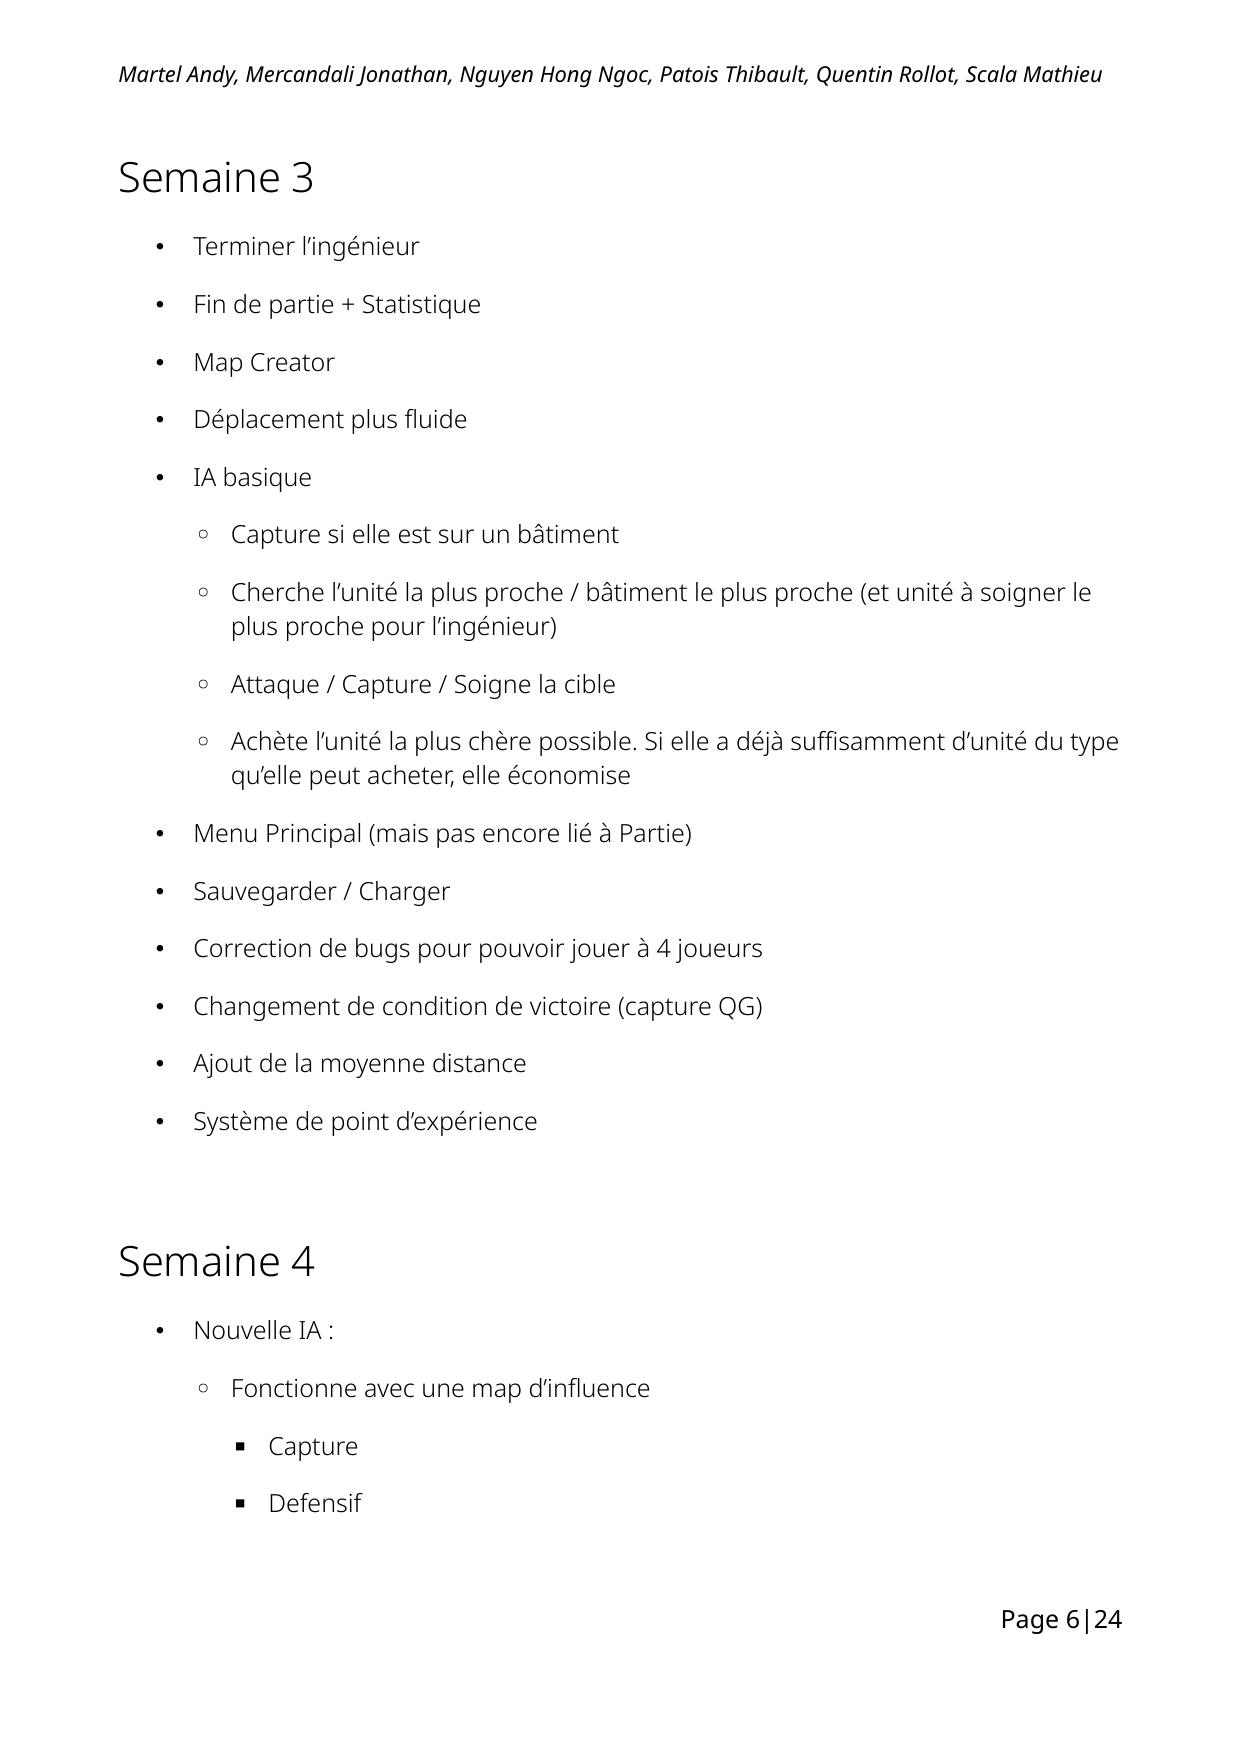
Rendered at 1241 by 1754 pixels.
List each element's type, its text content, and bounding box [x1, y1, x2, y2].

list Ajout de la moyenne distance [156, 1046, 1122, 1080]
list Correction de bugs pour pouvoir jouer à 4 joueurs [156, 931, 1122, 965]
list Déplacement plus fluide [156, 402, 1122, 436]
list Menu Principal (mais pas encore lié à Partie) [156, 816, 1122, 849]
list Fonctionne avec une map d’influence [193, 1371, 1122, 1405]
list Nouvelle IA : [156, 1313, 1122, 1347]
list Système de point d’expérience [156, 1103, 1122, 1138]
list IA basique [156, 459, 1122, 493]
list Sauvegarder / Charger [156, 873, 1122, 907]
list Fin de partie + Statistique [156, 287, 1122, 321]
list Capture si elle est sur un bâtiment [193, 517, 1122, 551]
list Map Creator [156, 344, 1122, 378]
subtitle Semaine 3 [118, 148, 1122, 205]
list Defensif [231, 1486, 1122, 1520]
list Terminer l’ingénieur [156, 229, 1122, 263]
subtitle Semaine 4 [118, 1232, 1122, 1289]
list Changement de condition de victoire (capture QG) [156, 988, 1122, 1022]
list Cherche l’unité la plus proche / bâtiment le plus proche (et unité à soigner le plus proche pour l’ingénieur) [193, 574, 1122, 643]
list Attaque / Capture / Soigne la cible [193, 666, 1122, 700]
list Capture [231, 1428, 1122, 1462]
list Achète l’unité la plus chère possible. Si elle a déjà suffisamment d’unité du type qu’elle peut acheter, elle économise [193, 724, 1122, 792]
